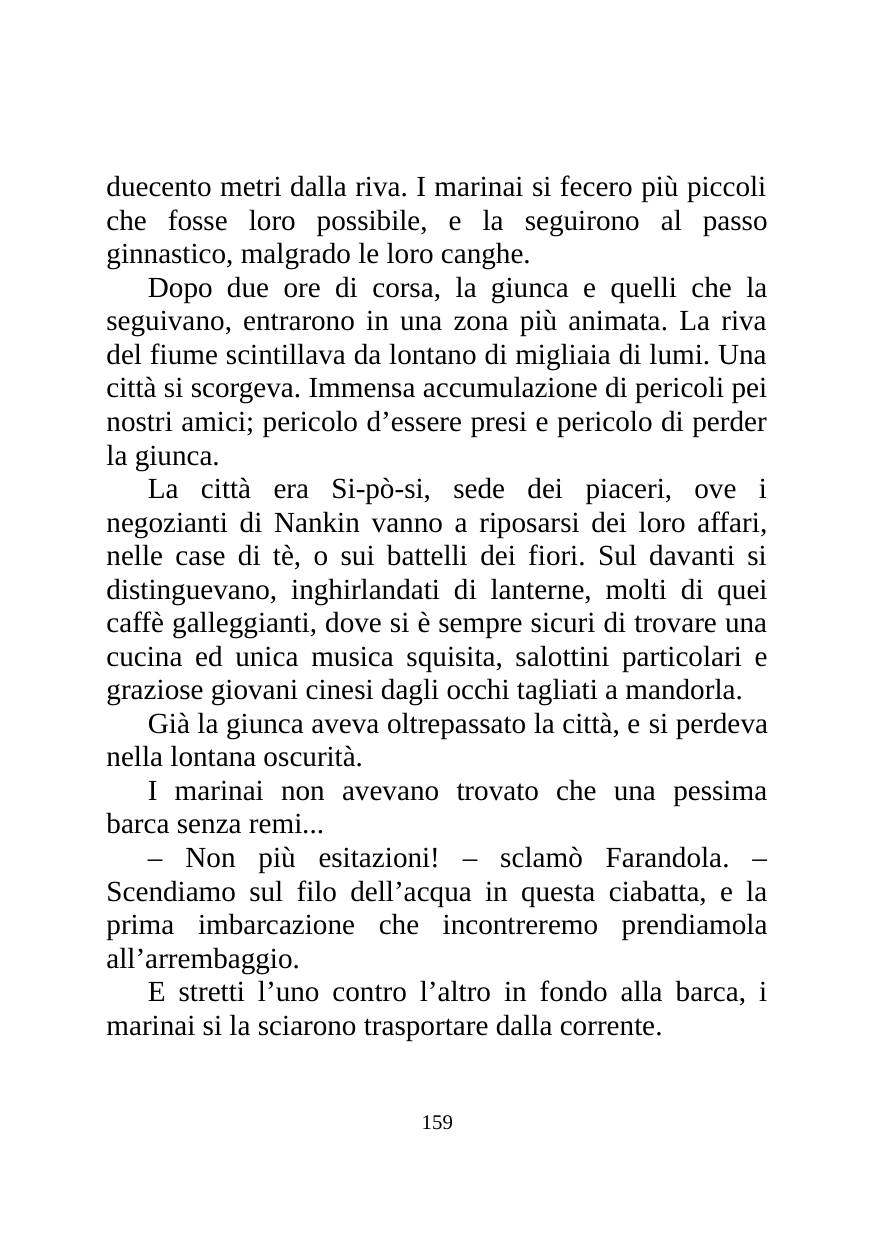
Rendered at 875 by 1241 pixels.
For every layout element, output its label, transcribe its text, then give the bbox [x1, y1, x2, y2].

text ‒ Non più esitazioni! ‒ sclamò Farandola. ‒ Scendiamo sul filo dell’acqua in questa ciabatta, e la prima imbarcazione che incontreremo prendiamola all’arrembaggio. [106, 840, 768, 974]
text La città era Si-pò-si, sede dei piaceri, ove i negozianti di Nankin vanno a riposarsi dei loro affari, nelle case di tè, o sui battelli dei fiori. Sul davanti si distinguevano, inghirlandati di lanterne, molti di quei caffè galleggianti, dove si è sempre sicuri di trovare una cucina ed unica musica squisita, salottini particolari e graziose giovani cinesi dagli occhi tagliati a mandorla. [106, 471, 768, 706]
text I marinai non avevano trovato che una pessima barca senza remi... [106, 773, 768, 840]
text duecento metri dalla riva. I marinai si fecero più piccoli che fosse loro possibile, e la seguirono al passo ginnastico, malgrado le loro canghe. [106, 169, 768, 270]
text E stretti l’uno contro l’altro in fondo alla barca, i marinai si la sciarono trasportare dalla corrente. [106, 974, 768, 1041]
text Dopo due ore di corsa, la giunca e quelli che la seguivano, entrarono in una zona più animata. La riva del fiume scintillava da lontano di migliaia di lumi. Una città si scorgeva. Immensa accumulazione di pericoli pei nostri amici; pericolo d’essere presi e pericolo di perder la giunca. [106, 270, 768, 471]
text Già la giunca aveva oltrepassato la città, e si perdeva nella lontana oscurità. [106, 706, 768, 773]
